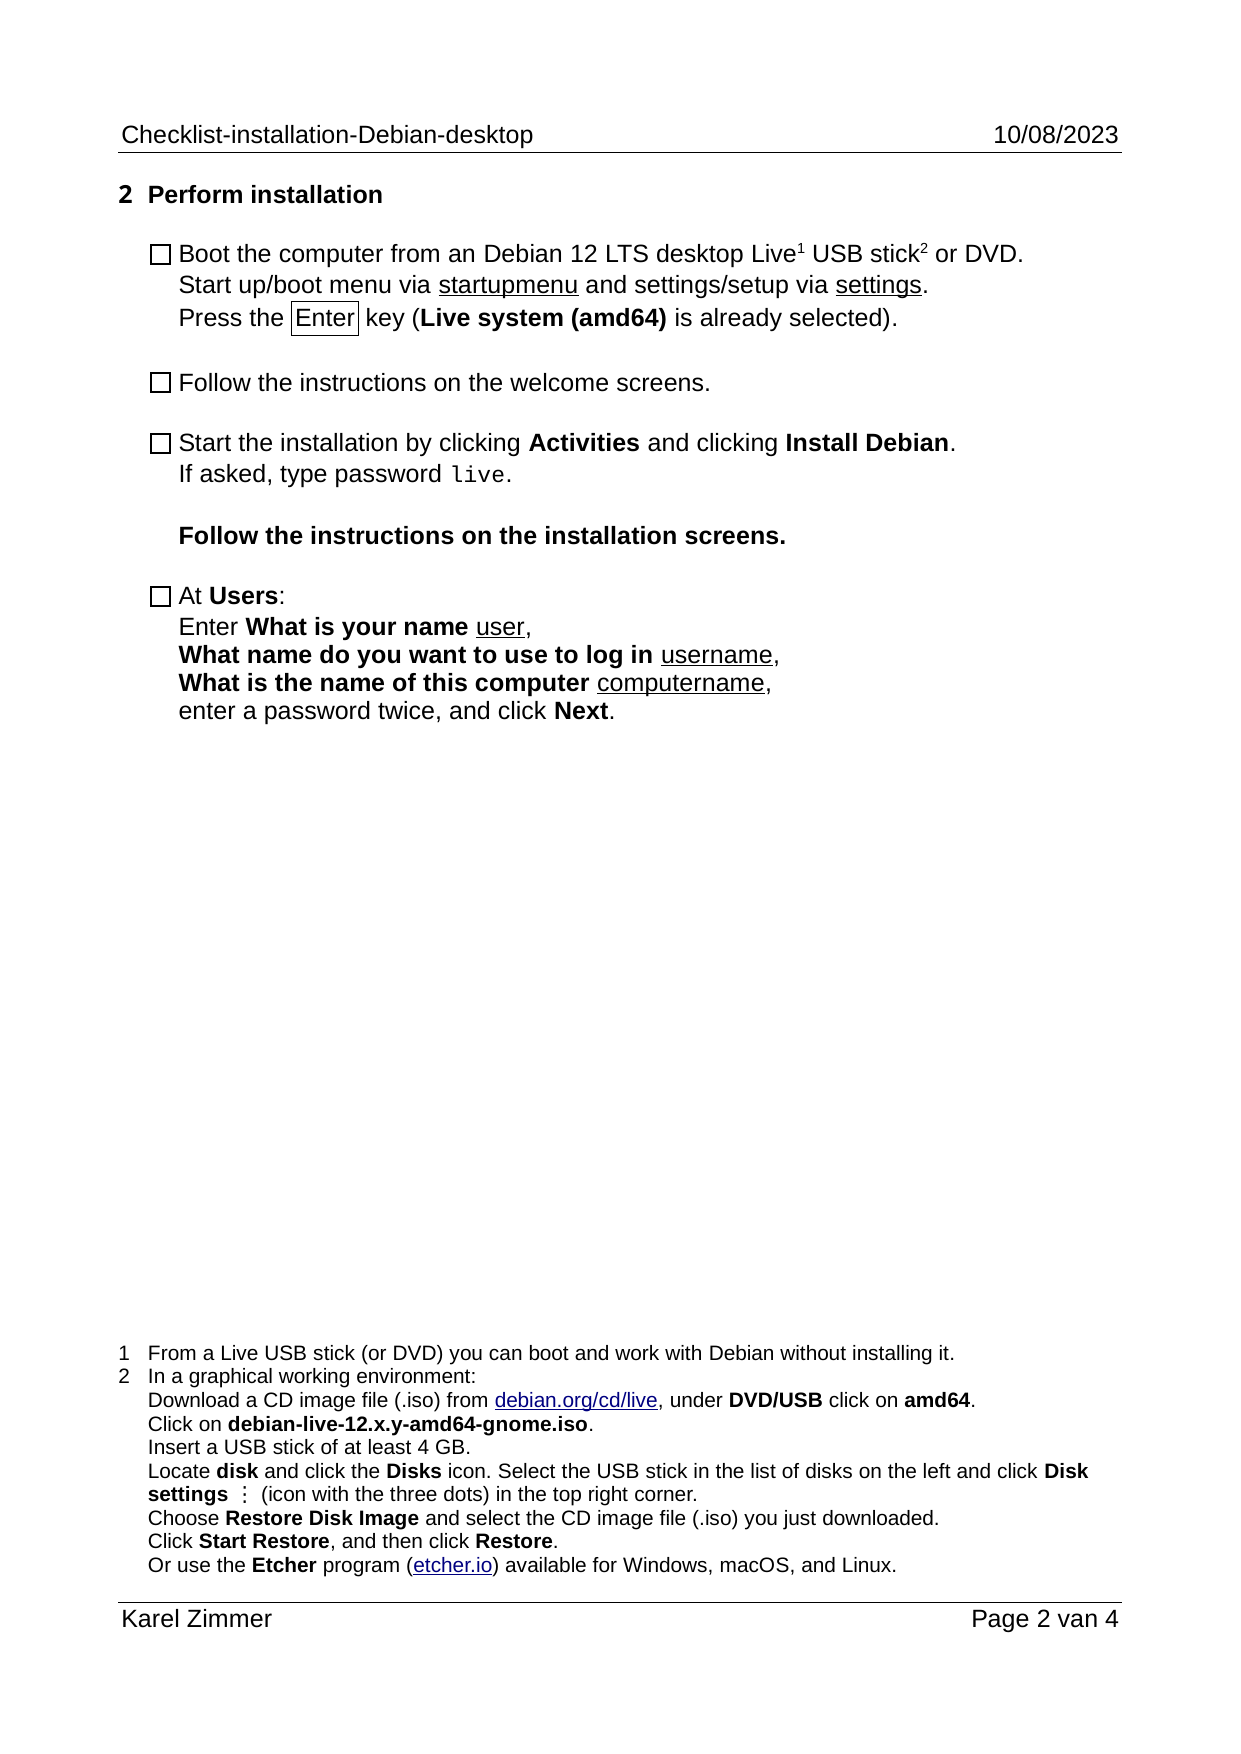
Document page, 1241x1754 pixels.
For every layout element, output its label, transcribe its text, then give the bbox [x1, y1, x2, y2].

table_header Boot the computer from an Debian 12 LTS desktop Live USB stick or DVD. [177, 239, 1122, 269]
table_cell [142, 428, 177, 458]
table_cell [118, 398, 142, 428]
table_cell [118, 269, 142, 300]
table_cell [118, 458, 142, 490]
table_cell Enter What is your name USER, What name do you want to use to log in USERname, What is the name of this computer computername, enter a password twice, and click Next. [177, 611, 1122, 726]
table_cell [142, 300, 177, 337]
table_cell Start up/boot menu via STARTupMEnU and settings/setup via SETTINGS. [177, 269, 1122, 300]
table_cell Follow the instructions on the installation screens. [177, 521, 1122, 551]
table_cell [142, 581, 177, 611]
table_cell [118, 551, 142, 581]
table_cell [142, 368, 177, 398]
table_cell [142, 551, 177, 581]
table_cell Follow the instructions on the welcome screens. [177, 368, 1122, 398]
table_cell [177, 551, 1122, 581]
table_cell [142, 458, 177, 490]
table_cell If asked, type password live. [177, 458, 1122, 490]
table_cell [177, 490, 1122, 521]
list Perform installation [118, 177, 1122, 211]
table_cell [142, 490, 177, 521]
table_cell At Users: [177, 581, 1122, 611]
table_cell [177, 337, 1122, 367]
table_header [118, 239, 142, 269]
table_cell [142, 398, 177, 428]
table_cell [118, 521, 142, 551]
table_header [142, 239, 177, 269]
table_cell Start the installation by clicking Activities and clicking Install Debian. [177, 428, 1122, 458]
table_cell [118, 581, 142, 611]
table_cell [118, 300, 142, 337]
table_cell [118, 337, 142, 367]
table_cell [142, 611, 177, 726]
table_cell [118, 611, 142, 726]
table_cell [177, 398, 1122, 428]
table_cell [142, 337, 177, 367]
table_cell [118, 368, 142, 398]
table_cell [118, 428, 142, 458]
table_cell Press the Enter key (Live system (amd64) is already selected). [177, 300, 1122, 337]
table_cell [142, 269, 177, 300]
table_cell [118, 490, 142, 521]
table_cell [142, 521, 177, 551]
